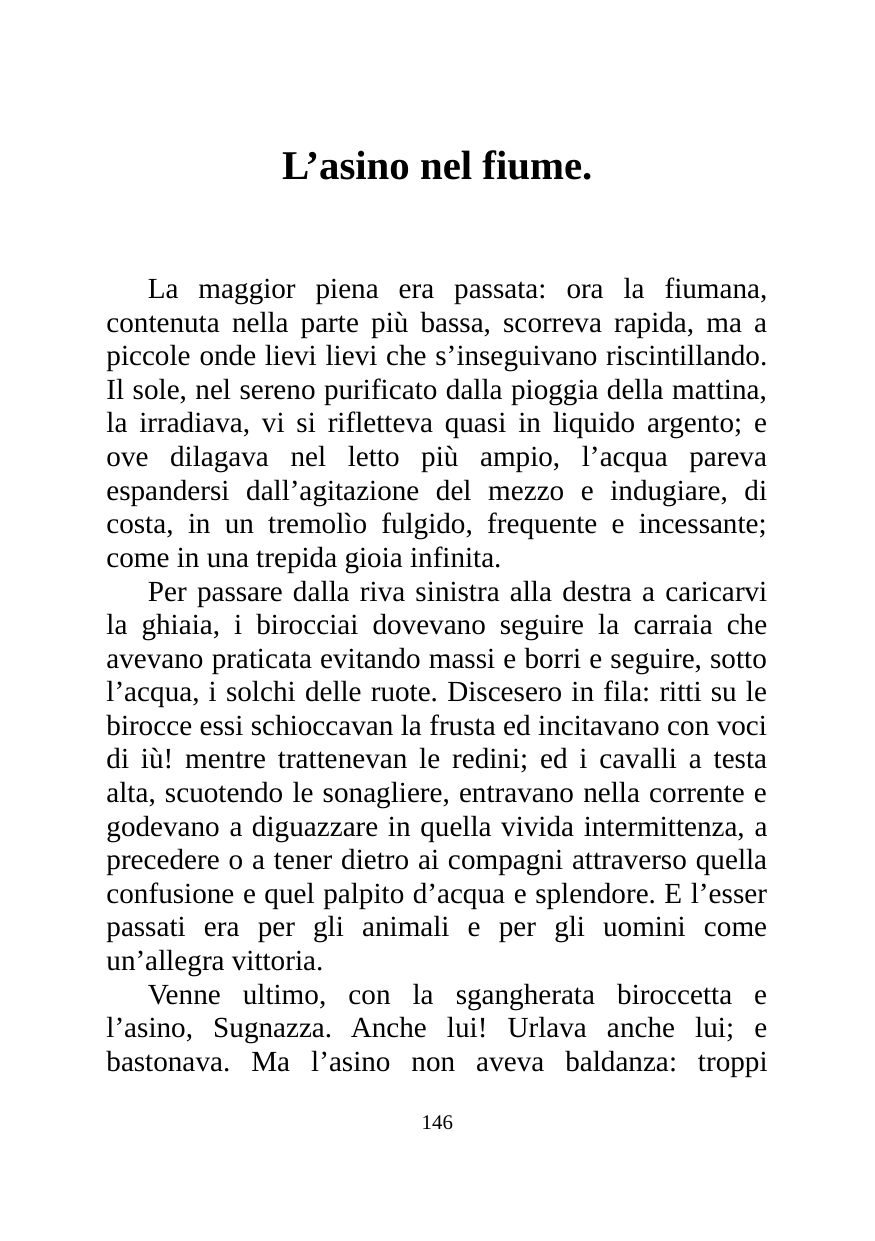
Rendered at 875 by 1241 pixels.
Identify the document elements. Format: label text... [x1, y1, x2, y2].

text Per passare dalla riva sinistra alla destra a caricarvi la ghiaia, i birocciai dovevano seguire la carraia che avevano praticata evitando massi e borri e seguire, sotto l’acqua, i solchi delle ruote. Discesero in fila: ritti su le birocce essi schioccavan la frusta ed incitavano con voci di iù! mentre trattenevan le redini; ed i cavalli a testa alta, scuotendo le sonagliere, entravano nella corrente e godevano a diguazzare in quella vivida intermittenza, a precedere o a tener dietro ai compagni attraverso quella confusione e quel palpito d’acqua e splendore. E l’esser passati era per gli animali e per gli uomini come un’allegra vittoria. [106, 574, 768, 976]
text La maggior piena era passata: ora la fiumana, contenuta nella parte più bassa, scorreva rapida, ma a piccole onde lievi lievi che s’inseguivano riscintillando. Il sole, nel sereno purificato dalla pioggia della mattina, la irradiava, vi si rifletteva quasi in liquido argento; e ove dilagava nel letto più ampio, l’acqua pareva espandersi dall’agitazione del mezzo e indugiare, di costa, in un tremolìo fulgido, frequente e incessante; come in una trepida gioia infinita. [106, 271, 768, 573]
text Venne ultimo, con la sgangherata biroccetta e l’asino, Sugnazza. Anche lui! Urlava anche lui; e bastonava. Ma l’asino non aveva baldanza: troppi [106, 977, 768, 1078]
subtitle L’asino nel fiume. [106, 142, 768, 189]
